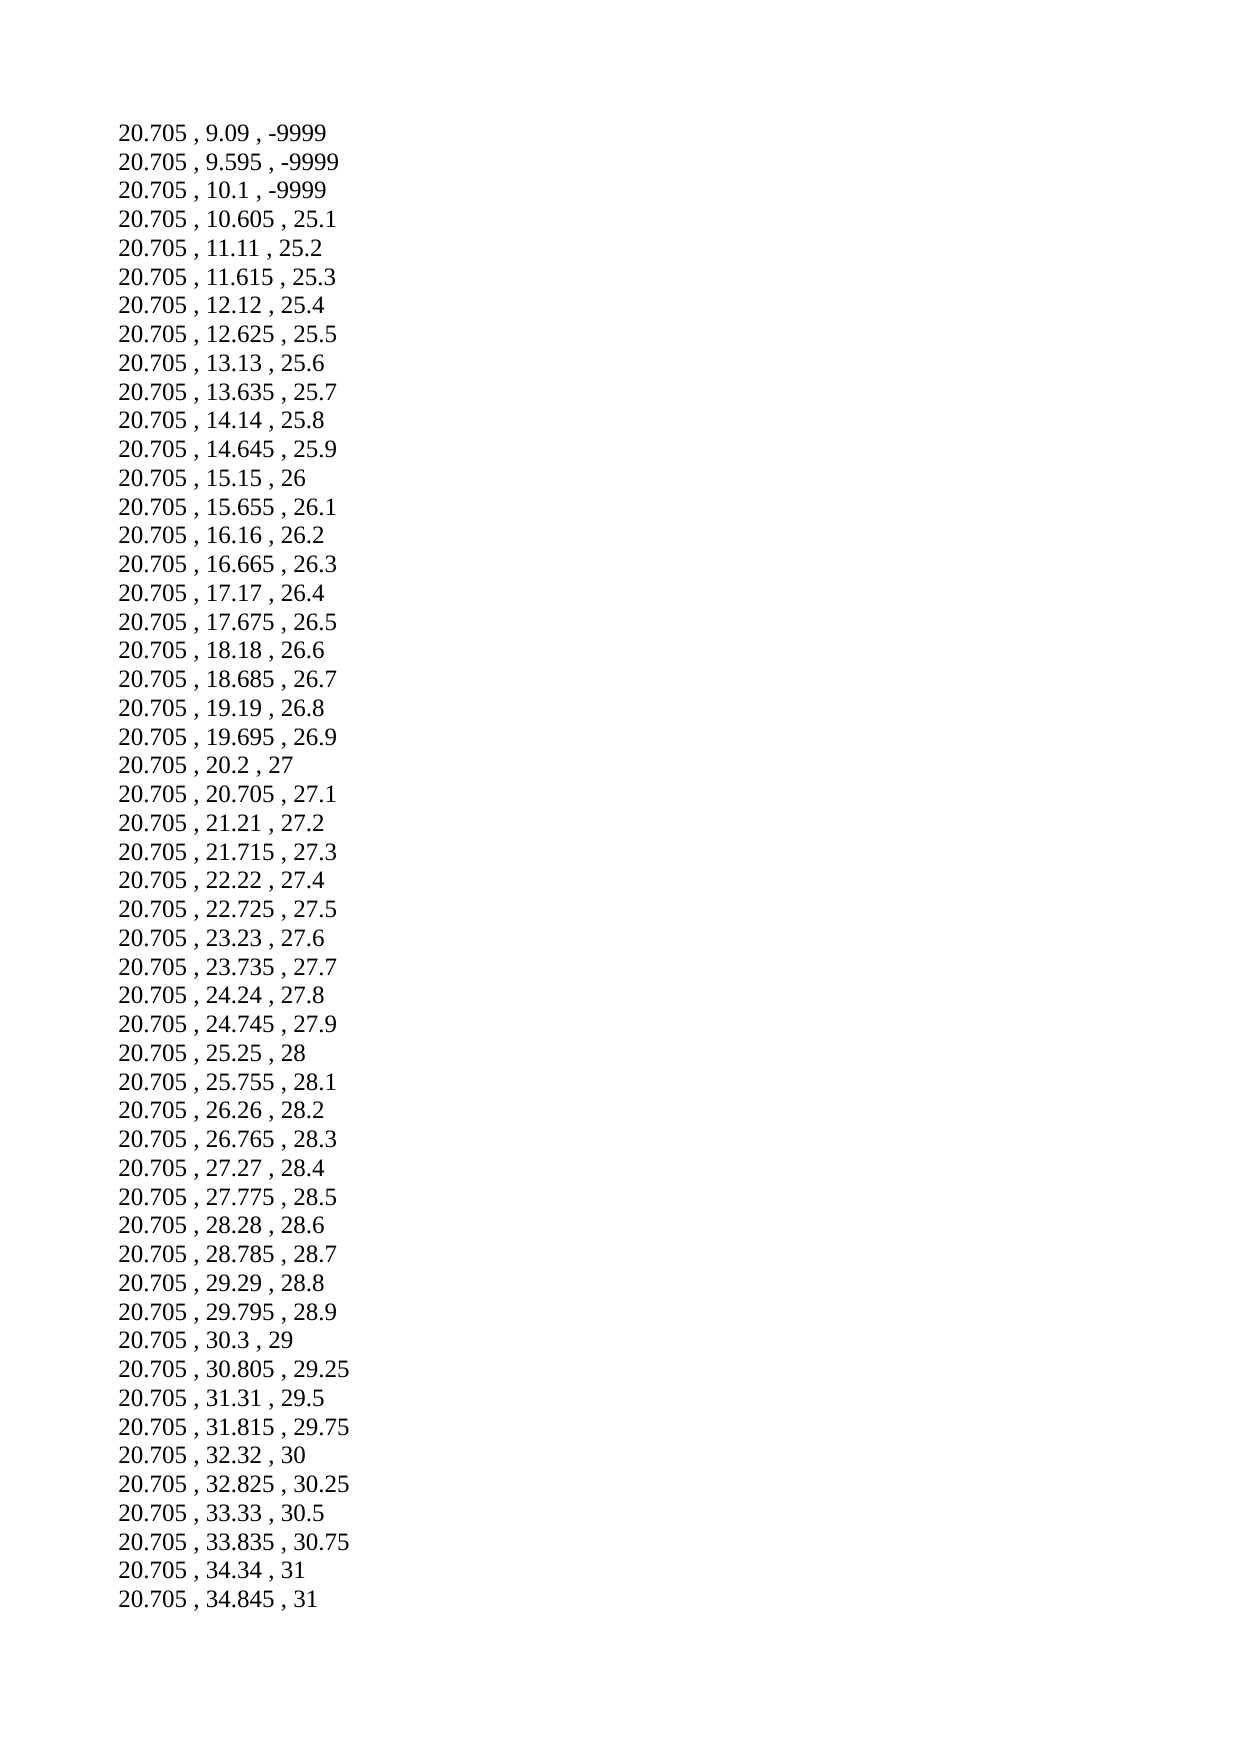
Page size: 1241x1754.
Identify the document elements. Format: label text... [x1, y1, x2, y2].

text 20.705 , 32.825 , 30.25 [118, 1469, 1122, 1498]
text 20.705 , 24.745 , 27.9 [118, 1009, 1122, 1038]
text 20.705 , 20.2 , 27 [118, 751, 1122, 779]
text 20.705 , 34.34 , 31 [118, 1556, 1122, 1584]
text 20.705 , 13.13 , 25.6 [118, 348, 1122, 377]
text 20.705 , 18.685 , 26.7 [118, 664, 1122, 693]
text 20.705 , 10.1 , -9999 [118, 176, 1122, 204]
text 20.705 , 17.17 , 26.4 [118, 578, 1122, 607]
text 20.705 , 19.695 , 26.9 [118, 722, 1122, 751]
text 20.705 , 11.615 , 25.3 [118, 262, 1122, 291]
text 20.705 , 25.25 , 28 [118, 1038, 1122, 1067]
text 20.705 , 21.715 , 27.3 [118, 837, 1122, 866]
text 20.705 , 33.33 , 30.5 [118, 1498, 1122, 1527]
text 20.705 , 14.14 , 25.8 [118, 406, 1122, 434]
text 20.705 , 13.635 , 25.7 [118, 377, 1122, 406]
text 20.705 , 34.845 , 31 [118, 1584, 1122, 1613]
text 20.705 , 10.605 , 25.1 [118, 204, 1122, 233]
text 20.705 , 11.11 , 25.2 [118, 233, 1122, 262]
text 20.705 , 9.09 , -9999 [118, 118, 1122, 147]
text 20.705 , 15.655 , 26.1 [118, 492, 1122, 521]
text 20.705 , 31.815 , 29.75 [118, 1412, 1122, 1441]
text 20.705 , 26.26 , 28.2 [118, 1096, 1122, 1124]
text 20.705 , 33.835 , 30.75 [118, 1527, 1122, 1556]
text 20.705 , 28.28 , 28.6 [118, 1211, 1122, 1239]
text 20.705 , 16.16 , 26.2 [118, 521, 1122, 549]
text 20.705 , 26.765 , 28.3 [118, 1124, 1122, 1153]
text 20.705 , 20.705 , 27.1 [118, 779, 1122, 808]
text 20.705 , 9.595 , -9999 [118, 147, 1122, 176]
text 20.705 , 29.29 , 28.8 [118, 1268, 1122, 1297]
text 20.705 , 30.805 , 29.25 [118, 1354, 1122, 1383]
text 20.705 , 21.21 , 27.2 [118, 808, 1122, 837]
text 20.705 , 24.24 , 27.8 [118, 981, 1122, 1009]
text 20.705 , 28.785 , 28.7 [118, 1239, 1122, 1268]
text 20.705 , 12.625 , 25.5 [118, 319, 1122, 348]
text 20.705 , 27.27 , 28.4 [118, 1153, 1122, 1182]
text 20.705 , 31.31 , 29.5 [118, 1383, 1122, 1412]
text 20.705 , 23.735 , 27.7 [118, 952, 1122, 981]
text 20.705 , 32.32 , 30 [118, 1441, 1122, 1469]
text 20.705 , 18.18 , 26.6 [118, 636, 1122, 664]
text 20.705 , 14.645 , 25.9 [118, 434, 1122, 463]
text 20.705 , 17.675 , 26.5 [118, 607, 1122, 636]
text 20.705 , 29.795 , 28.9 [118, 1297, 1122, 1326]
text 20.705 , 15.15 , 26 [118, 463, 1122, 492]
text 20.705 , 23.23 , 27.6 [118, 923, 1122, 952]
text 20.705 , 22.22 , 27.4 [118, 866, 1122, 894]
text 20.705 , 30.3 , 29 [118, 1326, 1122, 1354]
text 20.705 , 16.665 , 26.3 [118, 549, 1122, 578]
text 20.705 , 19.19 , 26.8 [118, 693, 1122, 722]
text 20.705 , 22.725 , 27.5 [118, 894, 1122, 923]
text 20.705 , 25.755 , 28.1 [118, 1067, 1122, 1096]
text 20.705 , 12.12 , 25.4 [118, 291, 1122, 319]
text 20.705 , 27.775 , 28.5 [118, 1182, 1122, 1211]
